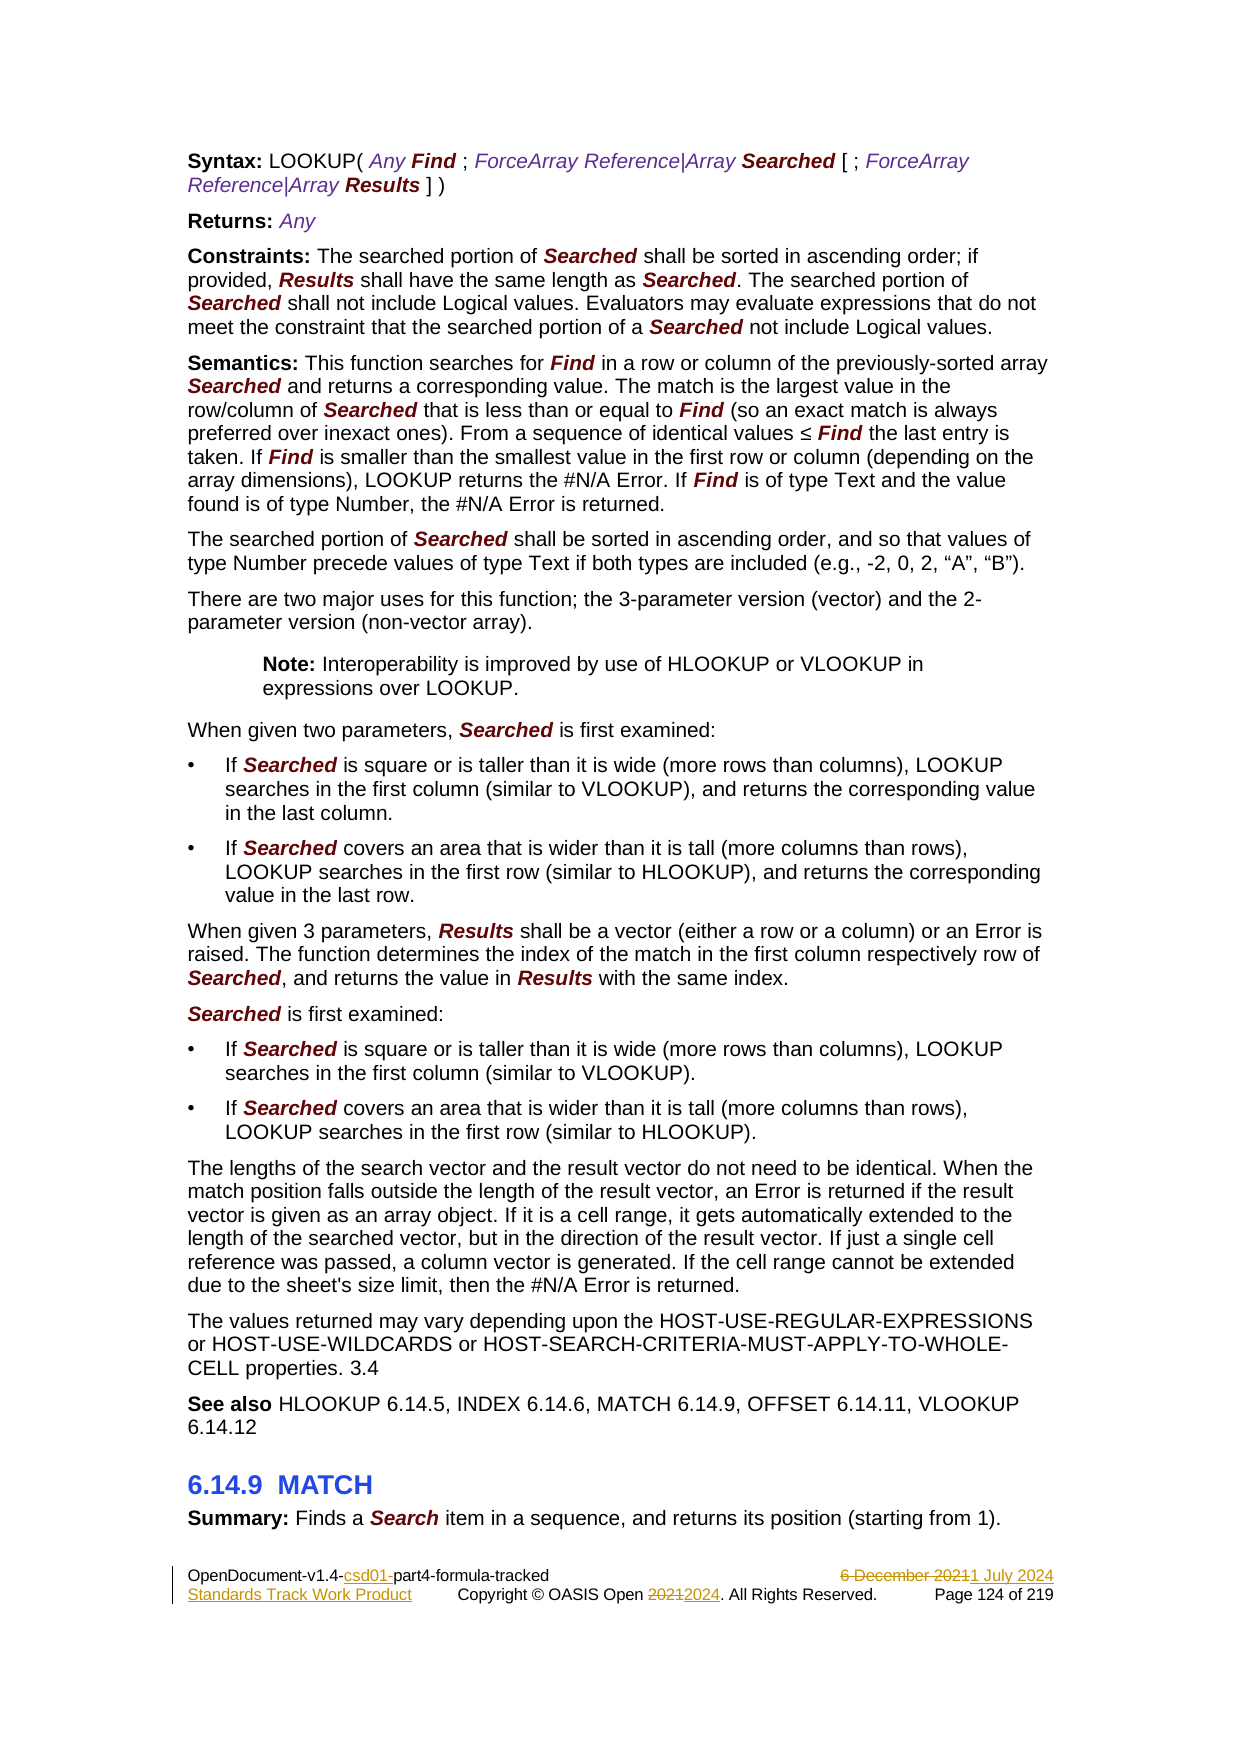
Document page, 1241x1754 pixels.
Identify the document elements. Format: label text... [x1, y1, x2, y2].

list If Searched covers an area that is wider than it is tall (more columns than rows), LOOKUP searches in the first row (similar to HLOOKUP). [187, 1097, 1053, 1144]
text Constraints: The searched portion of Searched shall be sorted in ascending order; if provided, Results shall have the same length as Searched. The searched portion of Searched shall not include Logical values. Evaluators may evaluate expressions that do not meet the constraint that the searched portion of a Searched not include Logical values. [187, 245, 1053, 339]
list If Searched covers an area that is wider than it is tall (more columns than rows), LOOKUP searches in the first row (similar to HLOOKUP), and returns the corresponding value in the last row. [187, 837, 1053, 907]
text Searched is first examined: [187, 1002, 1053, 1026]
text The values returned may vary depending upon the HOST-USE-REGULAR-EXPRESSIONS or HOST-USE-WILDCARDS or HOST-SEARCH-CRITERIA-MUST-APPLY-TO-WHOLE-CELL properties. 3.4 [187, 1309, 1053, 1380]
list If Searched is square or is taller than it is wide (more rows than columns), LOOKUP searches in the first column (similar to VLOOKUP), and returns the corresponding value in the last column. [187, 754, 1053, 824]
text See also HLOOKUP 6.14.5, INDEX 6.14.6, MATCH 6.14.9, OFFSET 6.14.11, VLOOKUP 6.14.12 [187, 1392, 1053, 1439]
text When given two parameters, Searched is first examined: [187, 718, 1053, 742]
list If Searched is square or is taller than it is wide (more rows than columns), LOOKUP searches in the first column (similar to VLOOKUP). [187, 1038, 1053, 1085]
text Semantics: This function searches for Find in a row or column of the previously-sorted array Searched and returns a corresponding value. The match is the largest value in the row/column of Searched that is less than or equal to Find (so an exact match is always preferred over inexact ones). From a sequence of identical values ≤ Find the last entry is taken. If Find is smaller than the smallest value in the first row or column (depending on the array dimensions), LOOKUP returns the #N/A Error. If Find is of type Text and the value found is of type Number, the #N/A Error is returned. [187, 351, 1053, 516]
text The lengths of the search vector and the result vector do not need to be identical. When the match position falls outside the length of the result vector, an Error is returned if the result vector is given as an array object. If it is a cell range, it gets automatically extended to the length of the searched vector, but in the direction of the result vector. If just a single cell reference was passed, a column vector is generated. If the cell range cannot be extended due to the sheet's size limit, then the #N/A Error is returned. [187, 1156, 1053, 1297]
text Summary: Finds a Search item in a sequence, and returns its position (starting from 1). [187, 1506, 1053, 1530]
text When given 3 parameters, Results shall be a vector (either a row or a column) or an Error is raised. The function determines the index of the match in the first column respectively row of Searched, and returns the value in Results with the same index. [187, 919, 1053, 990]
text Returns: Any [187, 209, 1053, 233]
text There are two major uses for this function; the 3-parameter version (vector) and the 2-parameter version (non-vector array). [187, 587, 1053, 634]
text The searched portion of Searched shall be sorted in ascending order, and so that values of type Number precede values of type Text if both types are included (e.g., -2, 0, 2, “A”, “B”). [187, 528, 1053, 575]
text Note: Interoperability is improved by use of HLOOKUP or VLOOKUP in expressions over LOOKUP. [262, 653, 978, 700]
subtitle MATCH [187, 1470, 1053, 1500]
text Syntax: LOOKUP( Any Find ; ForceArray Reference|Array Searched [ ; ForceArray Reference|Array Results ] ) [187, 150, 1053, 197]
